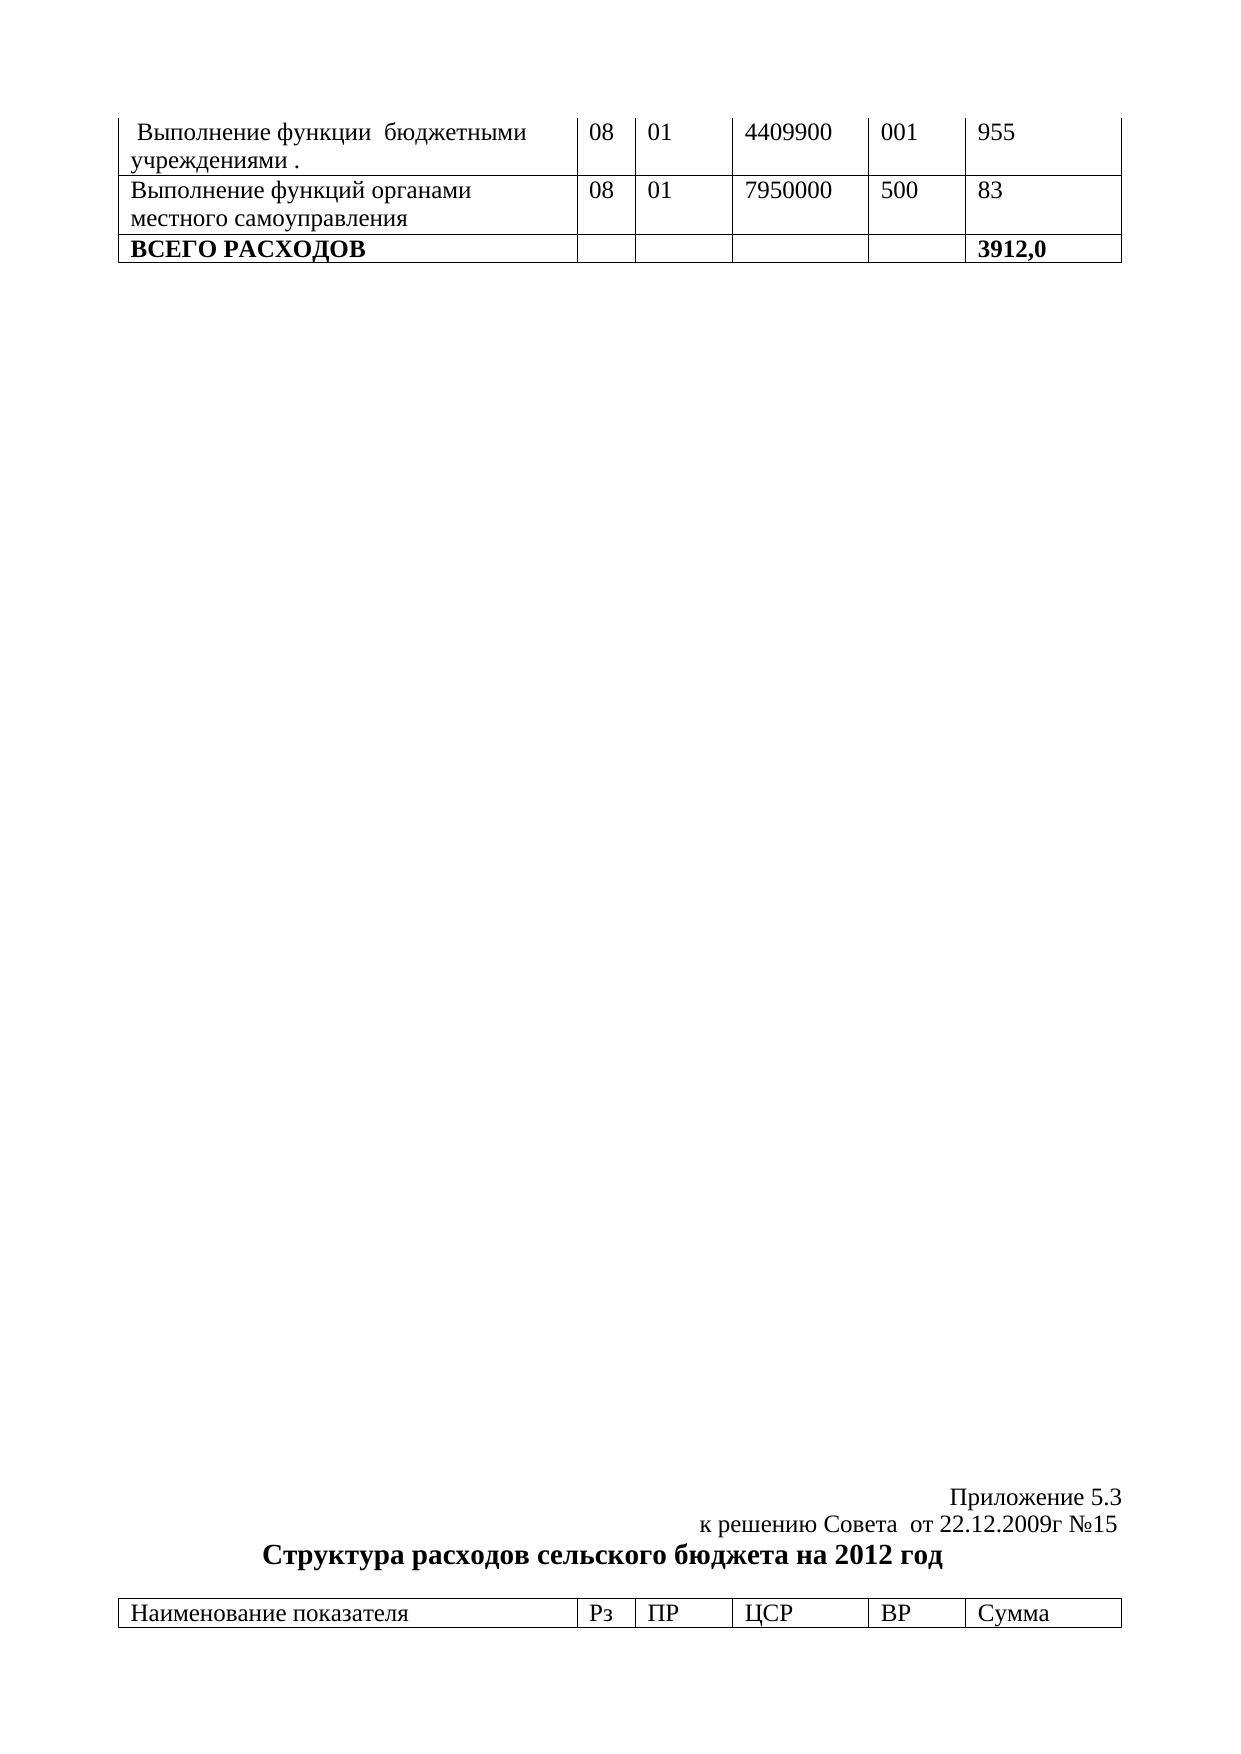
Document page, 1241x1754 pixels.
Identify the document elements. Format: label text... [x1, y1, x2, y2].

table_header Сумма [966, 1599, 1121, 1627]
table_cell 83 [966, 176, 1121, 234]
table_cell 08 [578, 176, 635, 234]
table_cell 955 [966, 118, 1121, 175]
table_cell Выполнение функций органами местного самоуправления [119, 176, 577, 234]
table_cell [869, 235, 965, 262]
text Структура расходов сельского бюджета на 2012 год [118, 1538, 1122, 1570]
table_header ВР [869, 1599, 965, 1627]
table_cell [733, 235, 868, 262]
table_header Рз [578, 1599, 635, 1627]
table_cell [578, 235, 635, 262]
table_cell ВСЕГО РАСХОДОВ [119, 235, 577, 262]
table_cell 7950000 [733, 176, 868, 234]
table_cell [636, 235, 732, 262]
table_cell 001 [869, 118, 965, 175]
text к решению Совета от 22.12.2009г №15 [118, 1510, 1122, 1538]
table_cell 01 [636, 176, 732, 234]
table_cell Выполнение функции бюджетными учреждениями . [119, 118, 577, 175]
text Приложение 5.3 [118, 1455, 1122, 1510]
table_header ЦСР [733, 1599, 868, 1627]
table_cell 01 [636, 118, 732, 175]
table_cell 3912,0 [966, 235, 1121, 262]
table_cell 08 [578, 118, 635, 175]
table_header Наименование показателя [119, 1599, 577, 1627]
table_header ПР [636, 1599, 732, 1627]
table_cell 500 [869, 176, 965, 234]
table_cell 4409900 [733, 118, 868, 175]
